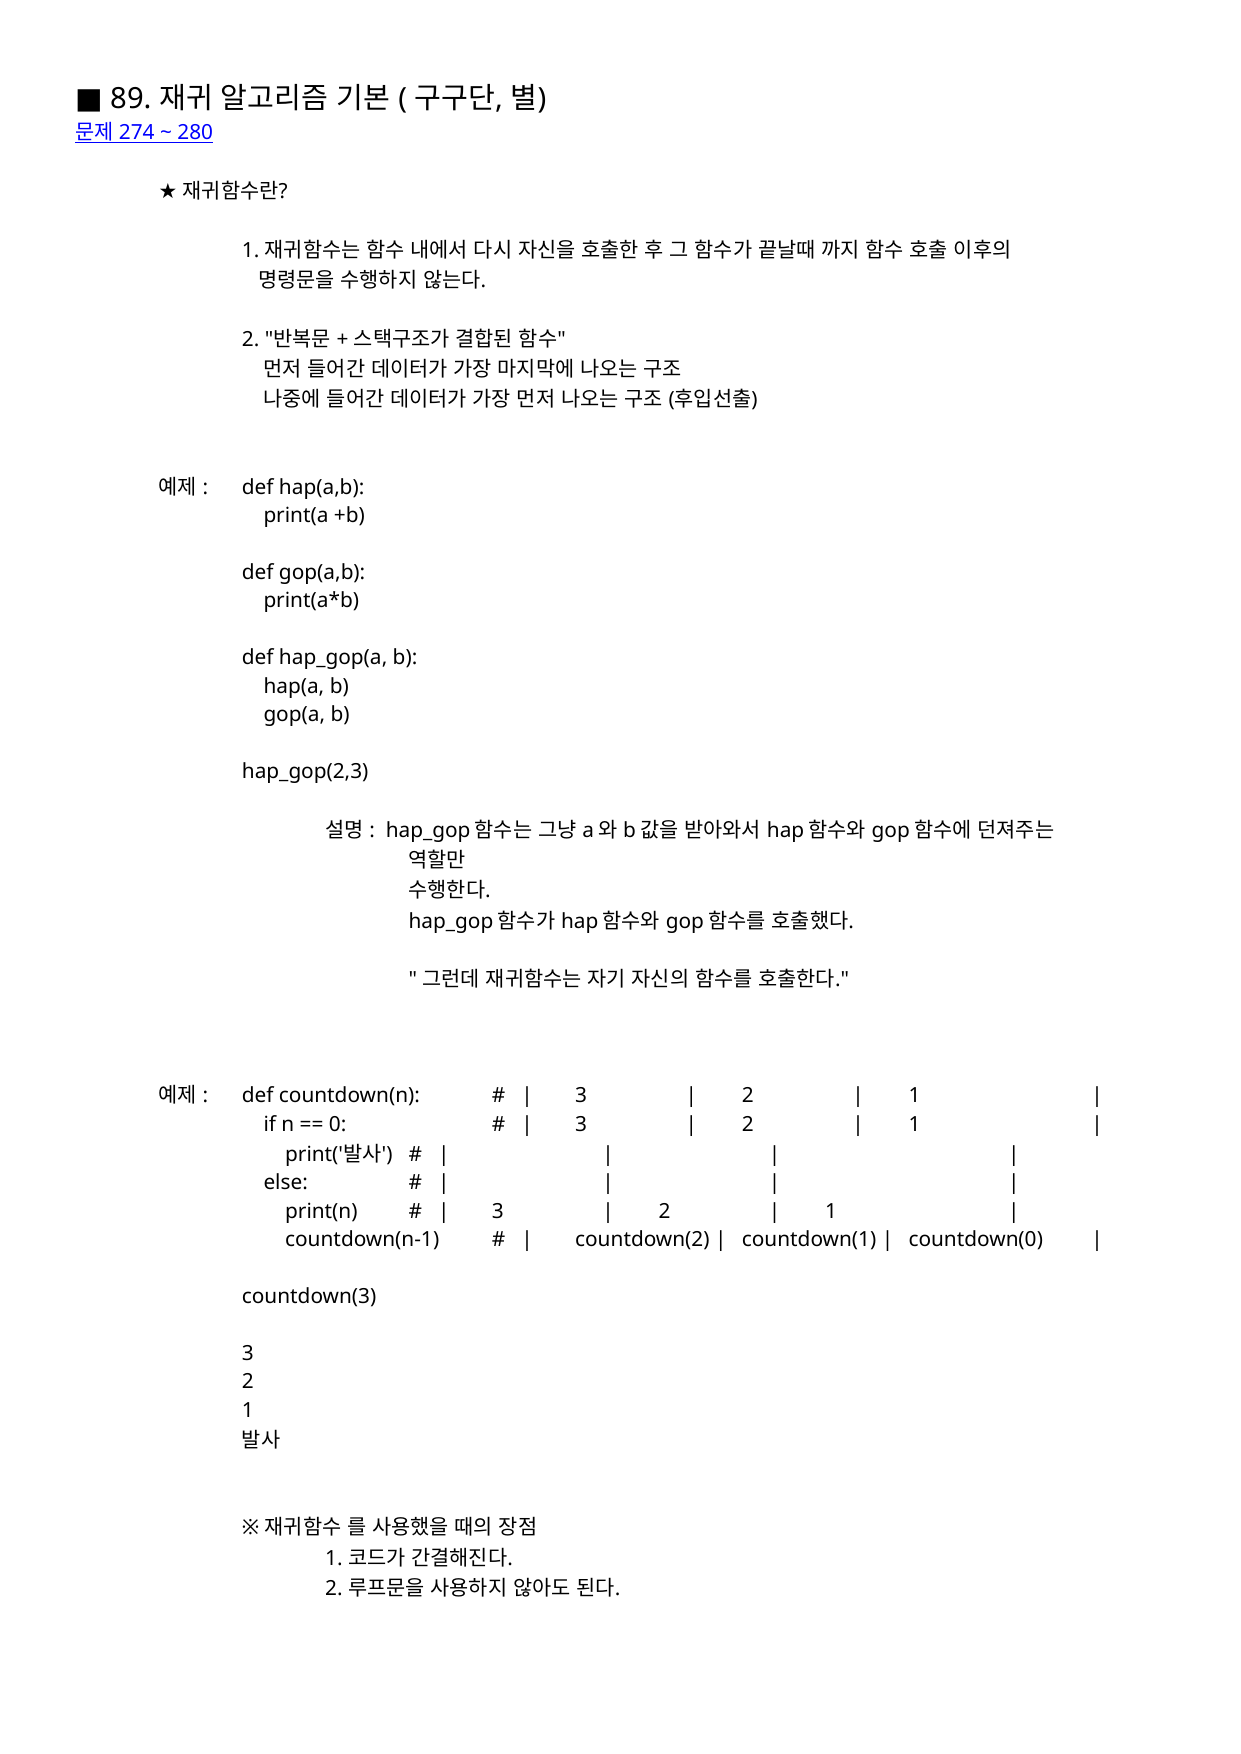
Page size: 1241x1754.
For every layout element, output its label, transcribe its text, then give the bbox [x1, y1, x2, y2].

text 3 [75, 1338, 1165, 1366]
text 1. 코드가 간결해진다. [75, 1541, 1165, 1571]
text countdown(3) [75, 1281, 1165, 1309]
text print(n) # | 3 | 2 | 1 | [75, 1196, 1165, 1224]
text 예제 : def countdown(n): # | 3 | 2 | 1 | [75, 1078, 1165, 1109]
text countdown(n-1) # | countdown(2) | countdown(1) | countdown(0) | [75, 1224, 1165, 1253]
subtitle ■ 89. 재귀 알고리즘 기본 ( 구구단, 별) [75, 75, 1165, 117]
text 2. "반복문 + 스택구조가 결합된 함수" [75, 322, 1165, 352]
text 문제 274 ~ 280 [75, 117, 1165, 146]
text if n == 0: # | 3 | 2 | 1 | [75, 1109, 1165, 1137]
text ★ 재귀함수란? [75, 174, 1165, 204]
text " 그런데 재귀함수는 자기 자신의 함수를 호출한다." [75, 963, 1165, 993]
text hap_gop(2,3) [75, 756, 1165, 784]
text 설명 : hap_gop함수는 그냥 a와 b값을 받아와서 hap함수와 gop함수에 던져주는 [75, 813, 1165, 843]
text 2. 루프문을 사용하지 않아도 된다. [75, 1571, 1165, 1601]
text print(a*b) [75, 586, 1165, 614]
text print(a +b) [75, 500, 1165, 529]
text else: # | | | | [75, 1167, 1165, 1196]
text gop(a, b) [75, 699, 1165, 728]
text 1. 재귀함수는 함수 내에서 다시 자신을 호출한 후 그 함수가 끝날때 까지 함수 호출 이후의 [75, 233, 1165, 263]
text 먼저 들어간 데이터가 가장 마지막에 나오는 구조 [75, 352, 1165, 383]
text 2 [75, 1366, 1165, 1395]
text 1 [75, 1395, 1165, 1423]
text 명령문을 수행하지 않는다. [75, 263, 1165, 294]
text hap_gop함수가 hap함수와 gop함수를 호출했다. [75, 904, 1165, 934]
text 역할만 [75, 843, 1165, 874]
text hap(a, b) [75, 671, 1165, 699]
text 나중에 들어간 데이터가 가장 먼저 나오는 구조 (후입선출) [75, 383, 1165, 413]
text 예제 : def hap(a,b): [75, 470, 1165, 500]
text def gop(a,b): [75, 557, 1165, 586]
text def hap_gop(a, b): [75, 642, 1165, 671]
text 수행한다. [75, 874, 1165, 904]
text print('발사') # | | | | [75, 1137, 1165, 1167]
text 발사 [75, 1423, 1165, 1454]
text ※ 재귀함수 를 사용했을 때의 장점 [75, 1511, 1165, 1541]
